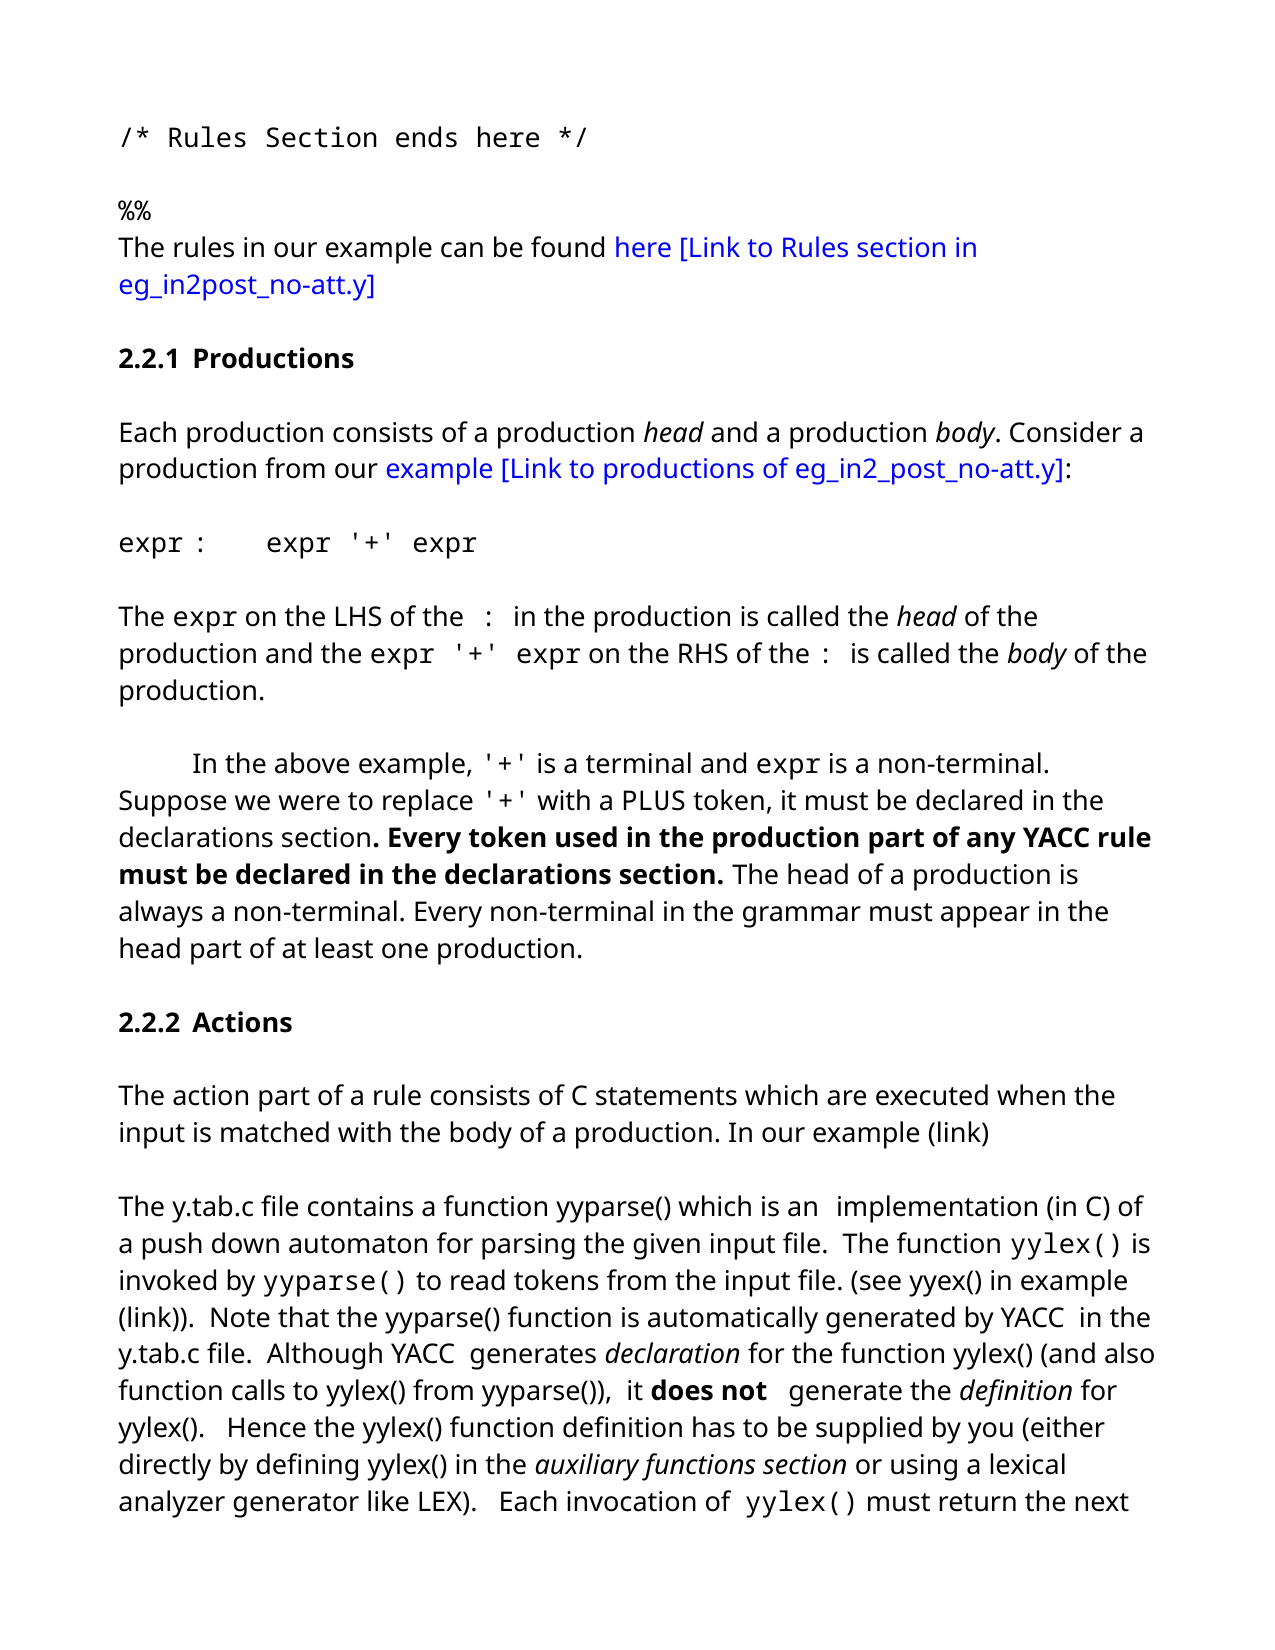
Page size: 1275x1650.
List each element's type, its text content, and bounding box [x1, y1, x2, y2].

text Each production consists of a production head and a production body. Consider a production from our example [Link to productions of eg_in2_post_no-att.y]: [118, 413, 1157, 487]
text In the above example, '+' is a terminal and expr is a non-terminal. Suppose we were to replace '+' with a PLUS token, it must be declared in the declarations section. Every token used in the production part of any YACC rule must be declared in the declarations section. The head of a production is always a non-terminal. Every non-terminal in the grammar must appear in the head part of at least one production. [118, 745, 1157, 966]
text The action part of a rule consists of C statements which are executed when the input is matched with the body of a production. In our example (link) [118, 1077, 1157, 1151]
text The expr on the LHS of the : in the production is called the head of the production and the expr '+' expr on the RHS of the : is called the body of the production. [118, 597, 1157, 708]
text expr : expr '+' expr [118, 524, 1157, 561]
text The rules in our example can be found here [Link to Rules section in eg_in2post_no-att.y] [118, 229, 1157, 302]
text 2.2.1 Productions [118, 339, 1157, 376]
text /* Rules Section ends here */ [118, 118, 1157, 155]
text The y.tab.c file contains a function yyparse() which is an implementation (in C) of a push down automaton for parsing the given input file. The function yylex() is invoked by yyparse() to read tokens from the input file. (see yyex() in example (link)). Note that the yyparse() function is automatically generated by YACC in the y.tab.c file. Although YACC generates declaration for the function yylex() (and also function calls to yylex() from yyparse()), it does not generate the definition for yylex(). Hence the yylex() function definition has to be supplied by you (either directly by defining yylex() in the auxiliary functions section or using a lexical analyzer generator like LEX). Each invocation of yylex() must return the next [118, 1187, 1157, 1519]
text %% [118, 192, 1157, 229]
text 2.2.2 Actions [118, 1003, 1157, 1040]
